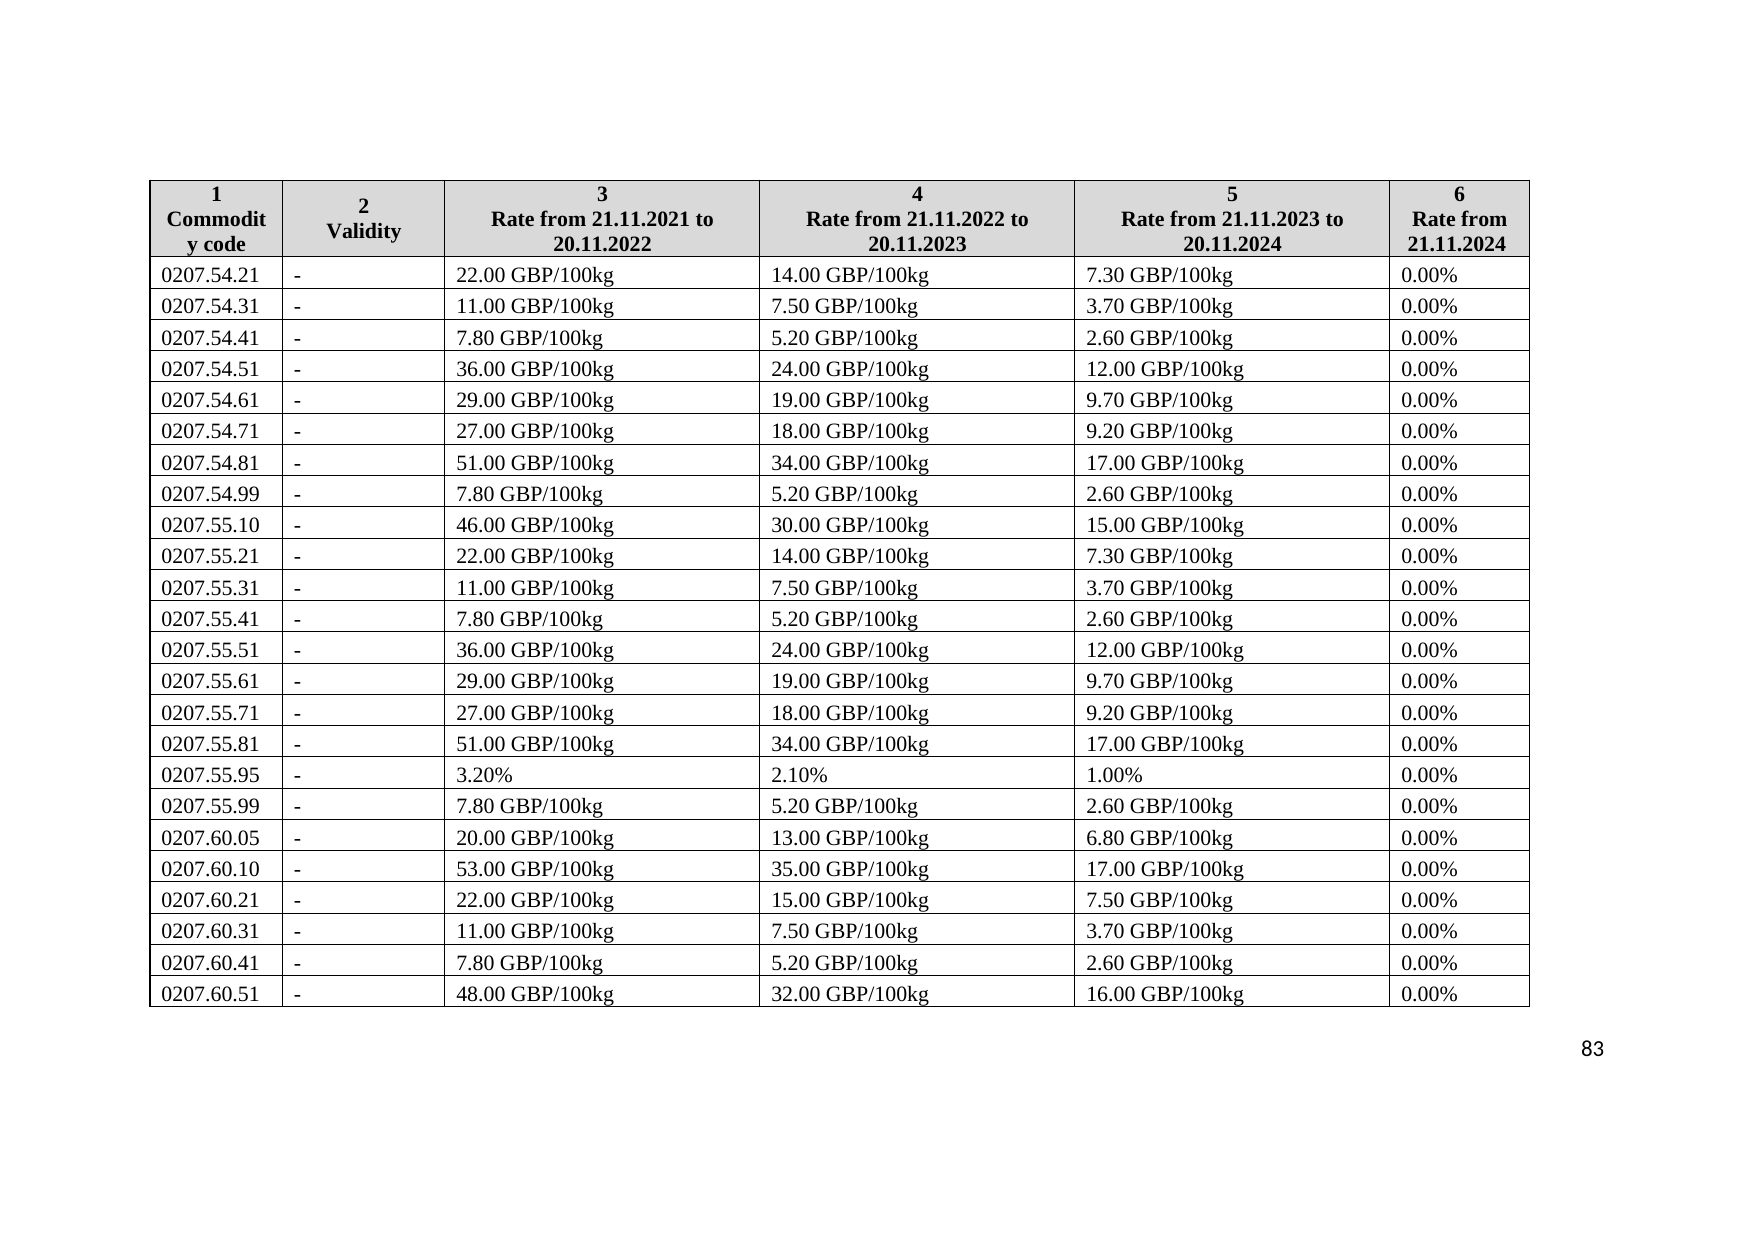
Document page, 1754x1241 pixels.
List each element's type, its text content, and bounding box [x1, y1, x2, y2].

table_cell 7.30 GBP/100kg [1075, 257, 1389, 287]
table_cell 17.00 GBP/100kg [1075, 726, 1389, 756]
table_cell 14.00 GBP/100kg [760, 539, 1074, 569]
table_cell 6.80 GBP/100kg [1075, 820, 1389, 850]
table_cell 18.00 GBP/100kg [760, 414, 1074, 444]
table_cell 5.20 GBP/100kg [760, 476, 1074, 506]
table_cell 0207.55.71 [151, 695, 282, 725]
table_cell 2.60 GBP/100kg [1075, 601, 1389, 631]
table_cell 9.20 GBP/100kg [1075, 414, 1389, 444]
table_header 1 Commodity code [151, 181, 282, 256]
table_cell 0207.54.61 [151, 382, 282, 412]
table_cell 0207.54.51 [151, 351, 282, 381]
table_cell 34.00 GBP/100kg [760, 726, 1074, 756]
table_header 5 Rate from 21.11.2023 to 20.11.2024 [1075, 181, 1389, 256]
table_cell 7.80 GBP/100kg [445, 601, 759, 631]
table_cell 0.00% [1390, 695, 1529, 725]
table_cell 0.00% [1390, 570, 1529, 600]
table_cell - [283, 882, 444, 912]
table_cell 0207.55.51 [151, 632, 282, 662]
table_cell 12.00 GBP/100kg [1075, 351, 1389, 381]
table_cell 0207.60.51 [151, 976, 282, 1006]
table_cell 0.00% [1390, 445, 1529, 475]
table_cell 7.80 GBP/100kg [445, 476, 759, 506]
table_cell - [283, 695, 444, 725]
table_cell - [283, 820, 444, 850]
table_cell 22.00 GBP/100kg [445, 257, 759, 287]
table_cell 0.00% [1390, 351, 1529, 381]
table_cell 0.00% [1390, 820, 1529, 850]
table_cell 5.20 GBP/100kg [760, 601, 1074, 631]
table_cell 0207.60.21 [151, 882, 282, 912]
table_cell 0.00% [1390, 601, 1529, 631]
table_cell - [283, 351, 444, 381]
table_cell 0.00% [1390, 789, 1529, 819]
table_cell 0207.55.21 [151, 539, 282, 569]
table_cell - [283, 539, 444, 569]
table_cell 27.00 GBP/100kg [445, 695, 759, 725]
table_cell 53.00 GBP/100kg [445, 851, 759, 881]
table_cell - [283, 851, 444, 881]
table_cell 7.50 GBP/100kg [760, 570, 1074, 600]
table_cell 11.00 GBP/100kg [445, 289, 759, 319]
table_cell 15.00 GBP/100kg [760, 882, 1074, 912]
table_cell 0.00% [1390, 257, 1529, 287]
table_cell 0207.54.21 [151, 257, 282, 287]
table_cell 0.00% [1390, 914, 1529, 944]
table_cell - [283, 976, 444, 1006]
table_cell 2.60 GBP/100kg [1075, 320, 1389, 350]
table_cell 0207.55.10 [151, 507, 282, 537]
table_cell 0207.60.05 [151, 820, 282, 850]
table_cell 0207.55.95 [151, 757, 282, 787]
table_cell - [283, 757, 444, 787]
table_cell 0.00% [1390, 289, 1529, 319]
table_cell 7.80 GBP/100kg [445, 320, 759, 350]
table_cell 2.60 GBP/100kg [1075, 945, 1389, 975]
table_cell 0207.60.10 [151, 851, 282, 881]
table_cell 13.00 GBP/100kg [760, 820, 1074, 850]
table_cell 0.00% [1390, 507, 1529, 537]
table_cell 2.60 GBP/100kg [1075, 789, 1389, 819]
table_cell 0207.54.99 [151, 476, 282, 506]
table_cell 17.00 GBP/100kg [1075, 445, 1389, 475]
table_cell 0207.54.31 [151, 289, 282, 319]
table_cell 20.00 GBP/100kg [445, 820, 759, 850]
table_cell 11.00 GBP/100kg [445, 914, 759, 944]
table_cell 0.00% [1390, 757, 1529, 787]
table_cell 3.70 GBP/100kg [1075, 914, 1389, 944]
table_cell 36.00 GBP/100kg [445, 351, 759, 381]
table_cell 7.80 GBP/100kg [445, 945, 759, 975]
table_cell 16.00 GBP/100kg [1075, 976, 1389, 1006]
table_cell 18.00 GBP/100kg [760, 695, 1074, 725]
table_header 4 Rate from 21.11.2022 to 20.11.2023 [760, 181, 1074, 256]
table_cell 36.00 GBP/100kg [445, 632, 759, 662]
table_cell 0.00% [1390, 476, 1529, 506]
table_cell - [283, 257, 444, 287]
table_cell 0.00% [1390, 664, 1529, 694]
table_cell - [283, 507, 444, 537]
table_cell 5.20 GBP/100kg [760, 320, 1074, 350]
table_cell - [283, 445, 444, 475]
table_cell 2.10% [760, 757, 1074, 787]
table_cell 14.00 GBP/100kg [760, 257, 1074, 287]
table_cell 0.00% [1390, 414, 1529, 444]
table_cell - [283, 945, 444, 975]
table_cell 7.50 GBP/100kg [760, 289, 1074, 319]
table_cell 51.00 GBP/100kg [445, 726, 759, 756]
table_cell - [283, 320, 444, 350]
table_cell 22.00 GBP/100kg [445, 539, 759, 569]
table_cell 12.00 GBP/100kg [1075, 632, 1389, 662]
table_cell 30.00 GBP/100kg [760, 507, 1074, 537]
table_cell 9.20 GBP/100kg [1075, 695, 1389, 725]
table_cell - [283, 476, 444, 506]
table_cell 0.00% [1390, 726, 1529, 756]
table_cell 0207.55.61 [151, 664, 282, 694]
table_cell 1.00% [1075, 757, 1389, 787]
table_cell 0207.60.41 [151, 945, 282, 975]
table_header 3 Rate from 21.11.2021 to 20.11.2022 [445, 181, 759, 256]
table_cell - [283, 289, 444, 319]
table_cell 24.00 GBP/100kg [760, 351, 1074, 381]
table_cell 32.00 GBP/100kg [760, 976, 1074, 1006]
table_cell - [283, 570, 444, 600]
table_cell 5.20 GBP/100kg [760, 945, 1074, 975]
table_cell 0.00% [1390, 976, 1529, 1006]
table_cell 0207.54.81 [151, 445, 282, 475]
table_cell 46.00 GBP/100kg [445, 507, 759, 537]
table_cell - [283, 414, 444, 444]
table_cell - [283, 632, 444, 662]
table_cell 29.00 GBP/100kg [445, 664, 759, 694]
table_cell 35.00 GBP/100kg [760, 851, 1074, 881]
table_cell 48.00 GBP/100kg [445, 976, 759, 1006]
table_cell 5.20 GBP/100kg [760, 789, 1074, 819]
table_cell - [283, 601, 444, 631]
table_cell 0207.55.81 [151, 726, 282, 756]
table_cell 51.00 GBP/100kg [445, 445, 759, 475]
table_cell - [283, 789, 444, 819]
table_cell 11.00 GBP/100kg [445, 570, 759, 600]
table_header 2 Validity [283, 181, 444, 256]
table_cell 7.80 GBP/100kg [445, 789, 759, 819]
table_cell 0207.55.31 [151, 570, 282, 600]
table_cell 29.00 GBP/100kg [445, 382, 759, 412]
table_cell 0.00% [1390, 945, 1529, 975]
table_cell 22.00 GBP/100kg [445, 882, 759, 912]
table_cell 27.00 GBP/100kg [445, 414, 759, 444]
table_cell 17.00 GBP/100kg [1075, 851, 1389, 881]
table_cell 19.00 GBP/100kg [760, 664, 1074, 694]
table_cell 15.00 GBP/100kg [1075, 507, 1389, 537]
table_cell 0.00% [1390, 382, 1529, 412]
table_cell 7.50 GBP/100kg [1075, 882, 1389, 912]
table_cell 7.50 GBP/100kg [760, 914, 1074, 944]
table_cell 0.00% [1390, 632, 1529, 662]
table_cell - [283, 382, 444, 412]
table_cell 3.70 GBP/100kg [1075, 570, 1389, 600]
table_cell 3.20% [445, 757, 759, 787]
table_cell 19.00 GBP/100kg [760, 382, 1074, 412]
table_cell 0.00% [1390, 539, 1529, 569]
table_cell 0207.55.99 [151, 789, 282, 819]
table_cell 9.70 GBP/100kg [1075, 664, 1389, 694]
table_cell 24.00 GBP/100kg [760, 632, 1074, 662]
table_cell 7.30 GBP/100kg [1075, 539, 1389, 569]
table_header 6 Rate from 21.11.2024 [1390, 181, 1529, 256]
table_cell 34.00 GBP/100kg [760, 445, 1074, 475]
table_cell 0207.60.31 [151, 914, 282, 944]
table_cell - [283, 914, 444, 944]
table_cell 9.70 GBP/100kg [1075, 382, 1389, 412]
table_cell 0207.55.41 [151, 601, 282, 631]
table_cell - [283, 664, 444, 694]
table_cell 0207.54.71 [151, 414, 282, 444]
table_cell 0.00% [1390, 882, 1529, 912]
table_cell 0.00% [1390, 320, 1529, 350]
table_cell 2.60 GBP/100kg [1075, 476, 1389, 506]
table_cell 0.00% [1390, 851, 1529, 881]
table_cell 0207.54.41 [151, 320, 282, 350]
table_cell 3.70 GBP/100kg [1075, 289, 1389, 319]
table_cell - [283, 726, 444, 756]
